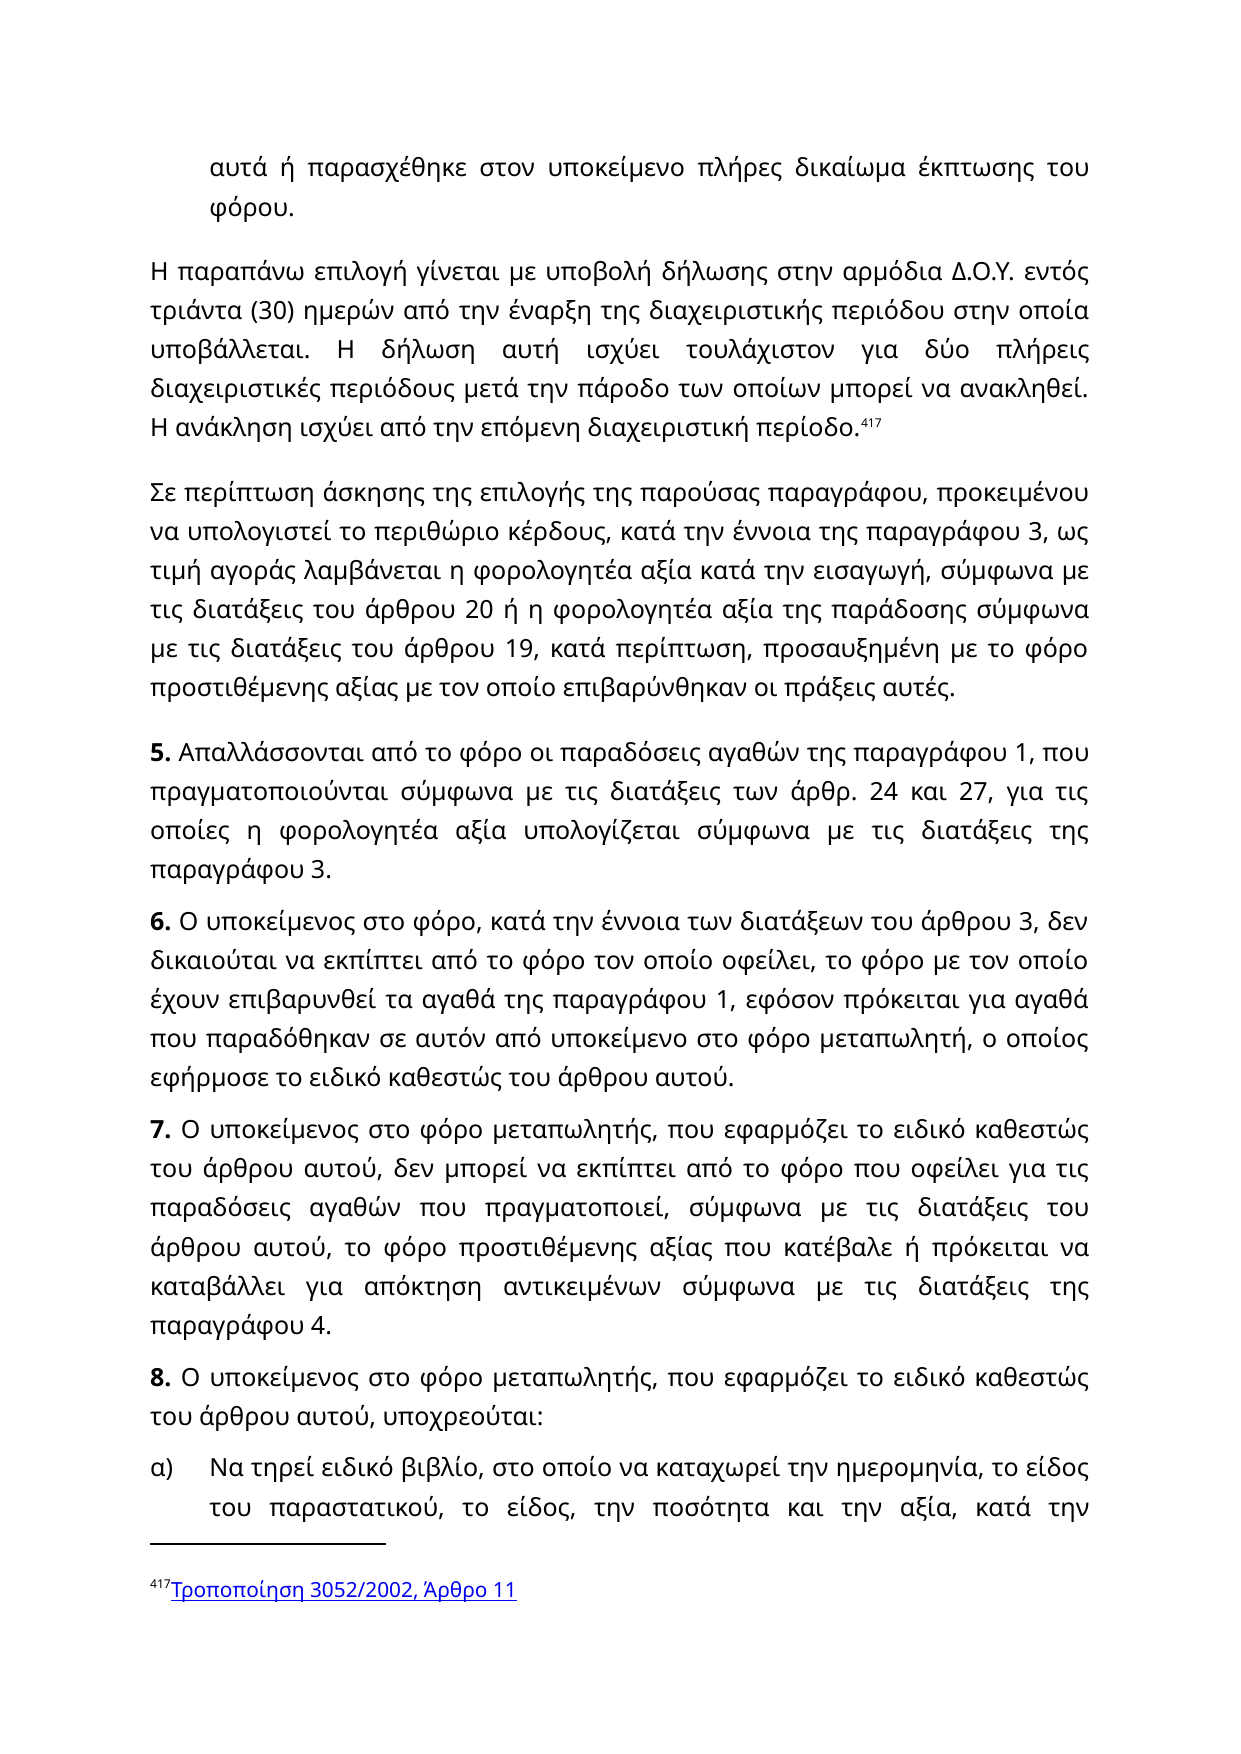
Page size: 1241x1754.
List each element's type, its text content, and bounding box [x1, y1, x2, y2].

text 8. Ο υποκείμενος στο φόρο μεταπωλητής, που εφαρμόζει το ειδικό καθεστώς του άρθρου αυτού, υποχρεούται: [150, 1359, 1090, 1432]
text Σε περίπτωση άσκησης της επιλογής της παρούσας παραγράφου, προκειμένου να υπολογιστεί το περιθώριο κέρδους, κατά την έννοια της παραγράφου 3, ως τιμή αγοράς λαμβάνεται η φορολογητέα αξία κατά την εισαγωγή, σύμφωνα με τις διατάξεις του άρθρου 20 ή η φορολογητέα αξία της παράδοσης σύμφωνα με τις διατάξεις του άρθρου 19, κατά περίπτωση, προσαυξημένη με το φόρο προστιθέμενης αξίας με τον οποίο επιβαρύνθηκαν οι πράξεις αυτές. [150, 474, 1090, 704]
text Τροποποίηση 3052/2002, Άρθρο 11 [150, 1576, 1090, 1604]
list α) Να τηρεί ειδικό βιβλίο, στο οποίο να καταχωρεί την ημερομηνία, το είδος του παραστατικού, το είδος, την ποσότητα και την αξία, κατά την [150, 1450, 1090, 1523]
text 5. Απαλλάσσονται από το φόρο οι παραδόσεις αγαθών της παραγράφου 1, που πραγματοποιούνται σύμφωνα με τις διατάξεις των άρθρ. 24 και 27, για τις οποίες η φορολογητέα αξία υπολογίζεται σύμφωνα με τις διατάξεις της παραγράφου 3. [150, 734, 1090, 886]
text Η παραπάνω επιλογή γίνεται με υποβολή δήλωσης στην αρμόδια Δ.Ο.Υ. εντός τριάντα (30) ημερών από την έναρξη της διαχειριστικής περιόδου στην οποία υποβάλλεται. Η δήλωση αυτή ισχύει τουλάχιστον για δύο πλήρεις διαχειριστικές περιόδους μετά την πάροδο των οποίων μπορεί να ανακληθεί. Η ανάκληση ισχύει από την επόμενη διαχειριστική περίοδο. [150, 253, 1090, 444]
text 7. Ο υποκείμενος στο φόρο μεταπωλητής, που εφαρμόζει το ειδικό καθεστώς του άρθρου αυτού, δεν μπορεί να εκπίπτει από το φόρο που οφείλει για τις παραδόσεις αγαθών που πραγματοποιεί, σύμφωνα με τις διατάξεις του άρθρου αυτού, το φόρο προστιθέμενης αξίας που κατέβαλε ή πρόκειται να καταβάλλει για απόκτηση αντικειμένων σύμφωνα με τις διατάξεις της παραγράφου 4. [150, 1112, 1090, 1342]
list αυτά ή παρασχέθηκε στον υποκείμενο πλήρες δικαίωμα έκπτωσης του φόρου. [150, 150, 1090, 223]
text 6. Ο υποκείμενος στο φόρο, κατά την έννοια των διατάξεων του άρθρου 3, δεν δικαιούται να εκπίπτει από το φόρο τον οποίο οφείλει, το φόρο με τον οποίο έχουν επιβαρυνθεί τα αγαθά της παραγράφου 1, εφόσον πρόκειται για αγαθά που παραδόθηκαν σε αυτόν από υποκείμενο στο φόρο μεταπωλητή, ο οποίος εφήρμοσε το ειδικό καθεστώς του άρθρου αυτού. [150, 903, 1090, 1094]
